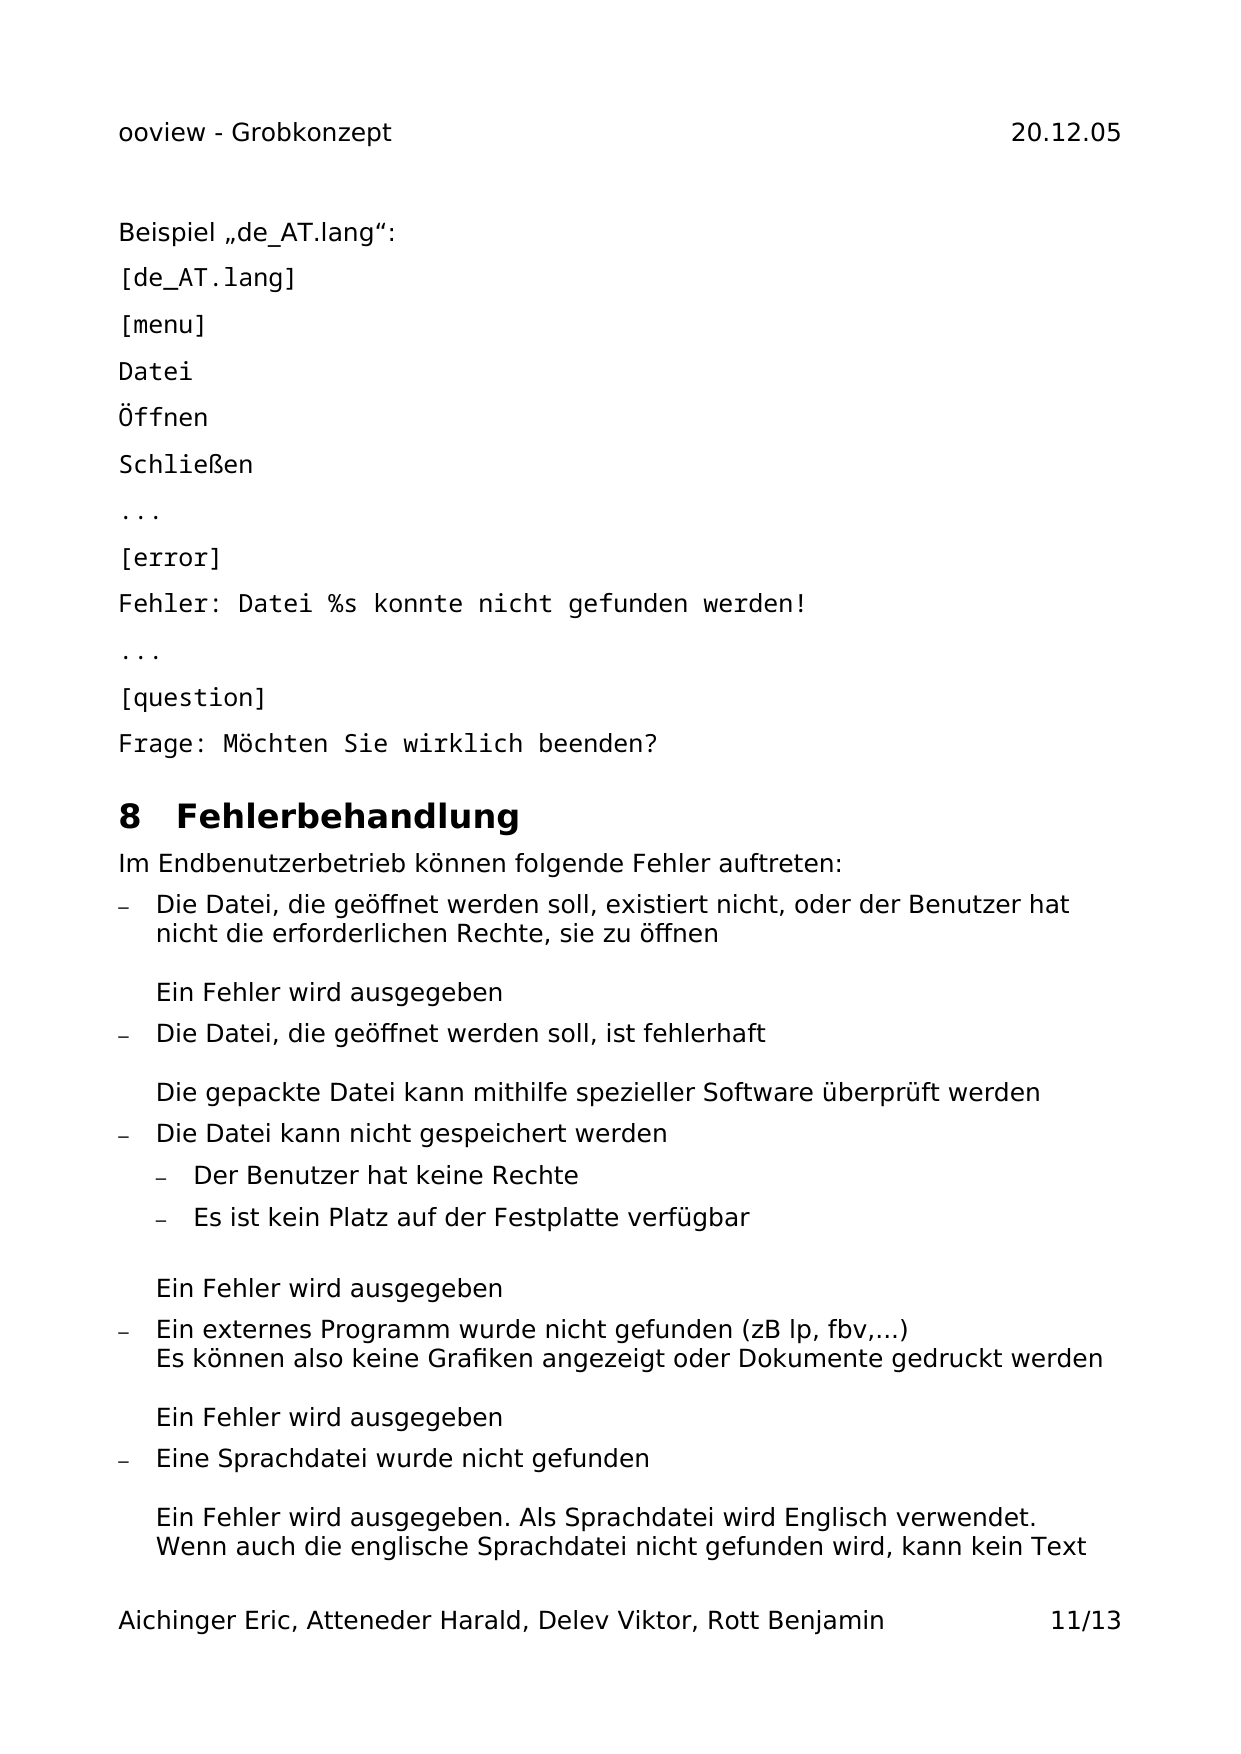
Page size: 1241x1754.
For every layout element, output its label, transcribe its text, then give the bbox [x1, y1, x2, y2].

text Schließen [118, 446, 1122, 480]
list Die Datei kann nicht gespeichert werden [118, 1120, 1122, 1149]
list Ein externes Programm wurde nicht gefunden (zB lp, fbv,...) Es können also keine Grafiken angezeigt oder Dokumente gedruckt werden Ein Fehler wird ausgegeben [118, 1316, 1122, 1432]
text Öffnen [118, 400, 1122, 434]
text Fehler: Datei %s konnte nicht gefunden werden! [118, 586, 1122, 620]
text ... [118, 493, 1122, 527]
list Die Datei, die geöffnet werden soll, existiert nicht, oder der Benutzer hat nicht die erforderlichen Rechte, sie zu öffnen Ein Fehler wird ausgegeben [118, 891, 1122, 1007]
list Ein Fehler wird ausgegeben [118, 1274, 1122, 1303]
text [de_AT.lang] [118, 260, 1122, 294]
text ... [118, 633, 1122, 667]
subtitle Fehlerbehandlung [118, 797, 1122, 836]
list Es ist kein Platz auf der Festplatte verfügbar [156, 1203, 1122, 1261]
list Die Datei, die geöffnet werden soll, ist fehlerhaft Die gepackte Datei kann mithilfe spezieller Software überprüft werden [118, 1020, 1122, 1107]
text Datei [118, 353, 1122, 387]
list Eine Sprachdatei wurde nicht gefunden Ein Fehler wird ausgegeben. Als Sprachdatei wird Englisch verwendet. Wenn auch die englische Sprachdatei nicht gefunden wird, kann kein Text [118, 1445, 1122, 1561]
text [question] [118, 679, 1122, 713]
text [menu] [118, 307, 1122, 341]
text Frage: Möchten Sie wirklich beenden? [118, 726, 1122, 760]
list Der Benutzer hat keine Rechte [156, 1161, 1122, 1191]
text [error] [118, 539, 1122, 573]
text Beispiel „de_AT.lang“: [118, 218, 1122, 248]
text Im Endbenutzerbetrieb können folgende Fehler auftreten: [118, 849, 1122, 878]
